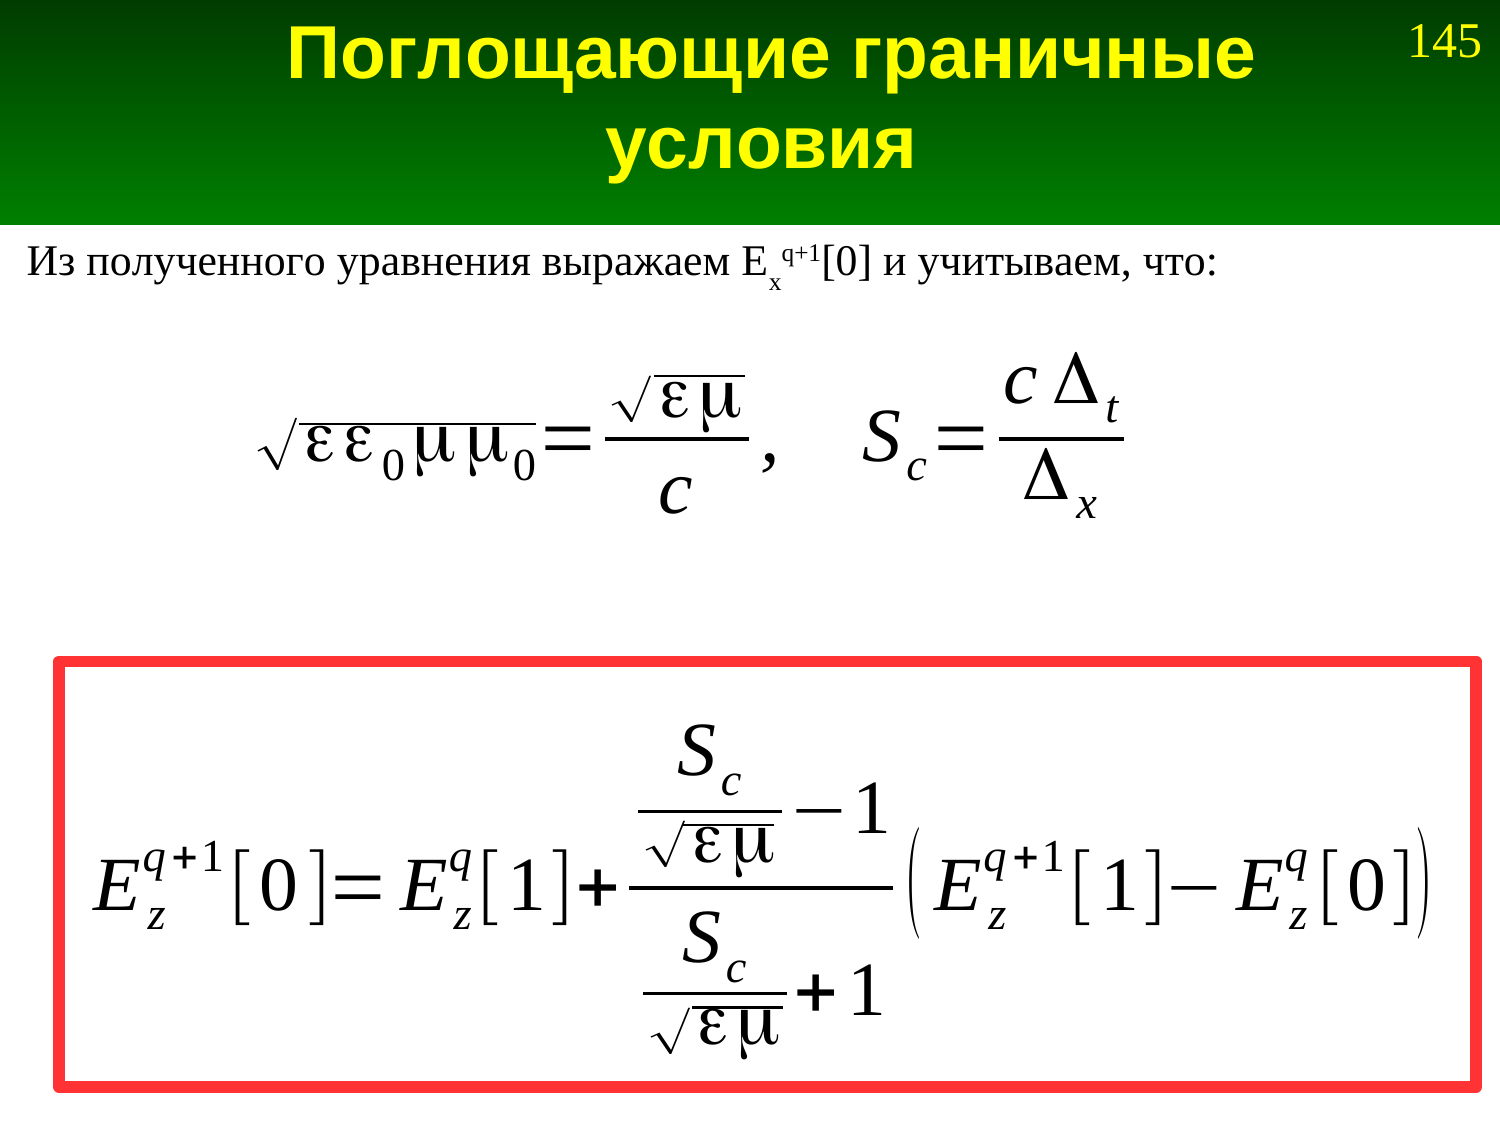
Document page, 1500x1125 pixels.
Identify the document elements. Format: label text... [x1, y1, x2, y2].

chart [236, 336, 1146, 532]
text_box Из полученного уравнения выражаем Exq+1[0] и учитываем, что: [11, 224, 1356, 303]
chart [69, 708, 1453, 1065]
title Поглощающие граничные условия [123, 0, 1399, 192]
